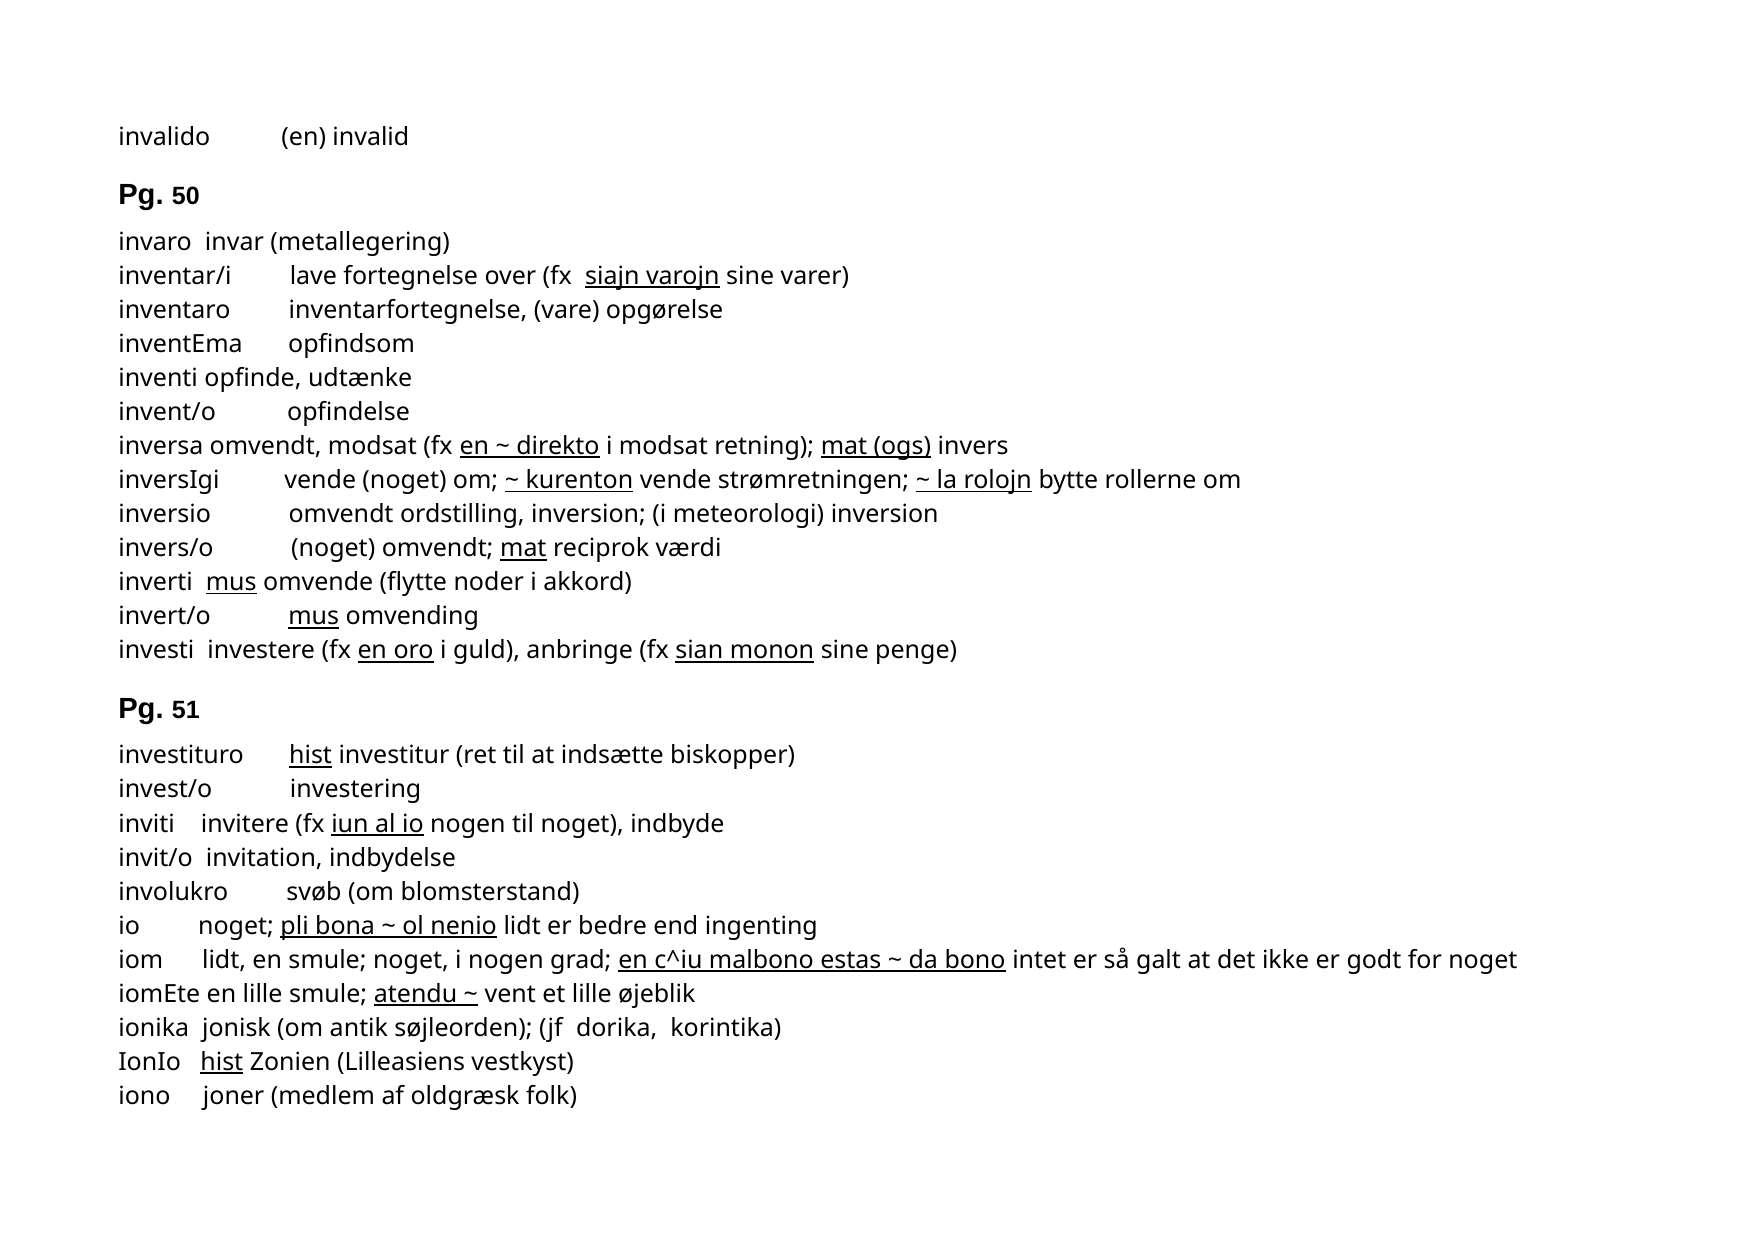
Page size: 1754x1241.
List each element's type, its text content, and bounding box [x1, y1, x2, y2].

text inventEma opfindsom [118, 325, 1636, 359]
subtitle Pg. 51 [118, 691, 1636, 724]
text investituro hist investitur (ret til at indsætte biskopper) [118, 737, 1636, 771]
text IonIo hist Zonien (Lilleasiens vestkyst) [118, 1044, 1636, 1078]
text iomEte en lille smule; atendu ~ vent et lille øjeblik [118, 976, 1636, 1009]
subtitle Pg. 50 [118, 177, 1636, 211]
text invent/o opfindelse [118, 393, 1636, 428]
text invers/o (noget) omvendt; mat reciprok værdi [118, 530, 1636, 564]
text inventi opfinde, udtænke [118, 359, 1636, 393]
text invalido (en) invalid [118, 118, 1636, 152]
text inventar/i lave fortegnelse over (fx siajn varojn sine varer) [118, 257, 1636, 291]
text iono joner (medlem af oldgræsk folk) [118, 1078, 1636, 1112]
text invaro invar (metallegering) [118, 223, 1636, 257]
text inversIgi vende (noget) om; ~ kurenton vende strømretningen; ~ la rolojn bytte rollerne om [118, 462, 1636, 496]
text inventaro inventarfortegnelse, (vare) opgørelse [118, 291, 1636, 325]
text inviti invitere (fx iun al io nogen til noget), indbyde [118, 805, 1636, 839]
text investi investere (fx en oro i guld), anbringe (fx sian monon sine penge) [118, 632, 1636, 666]
text io noget; pli bona ~ ol nenio lidt er bedre end ingenting [118, 907, 1636, 941]
text inversa omvendt, modsat (fx en ~ direkto i modsat retning); mat (ogs) invers [118, 428, 1636, 462]
text involukro svøb (om blomsterstand) [118, 873, 1636, 907]
text invit/o invitation, indbydelse [118, 839, 1636, 873]
text invest/o investering [118, 771, 1636, 805]
text ionika jonisk (om antik søjleorden); (jf dorika, korintika) [118, 1009, 1636, 1044]
text inversio omvendt ordstilling, inversion; (i meteorologi) inversion [118, 496, 1636, 530]
text iom lidt, en smule; noget, i nogen grad; en c^iu malbono estas ~ da bono intet er så galt at det ikke er godt for noget [118, 941, 1636, 976]
text inverti mus omvende (flytte noder i akkord) [118, 564, 1636, 598]
text invert/o mus omvending [118, 598, 1636, 632]
